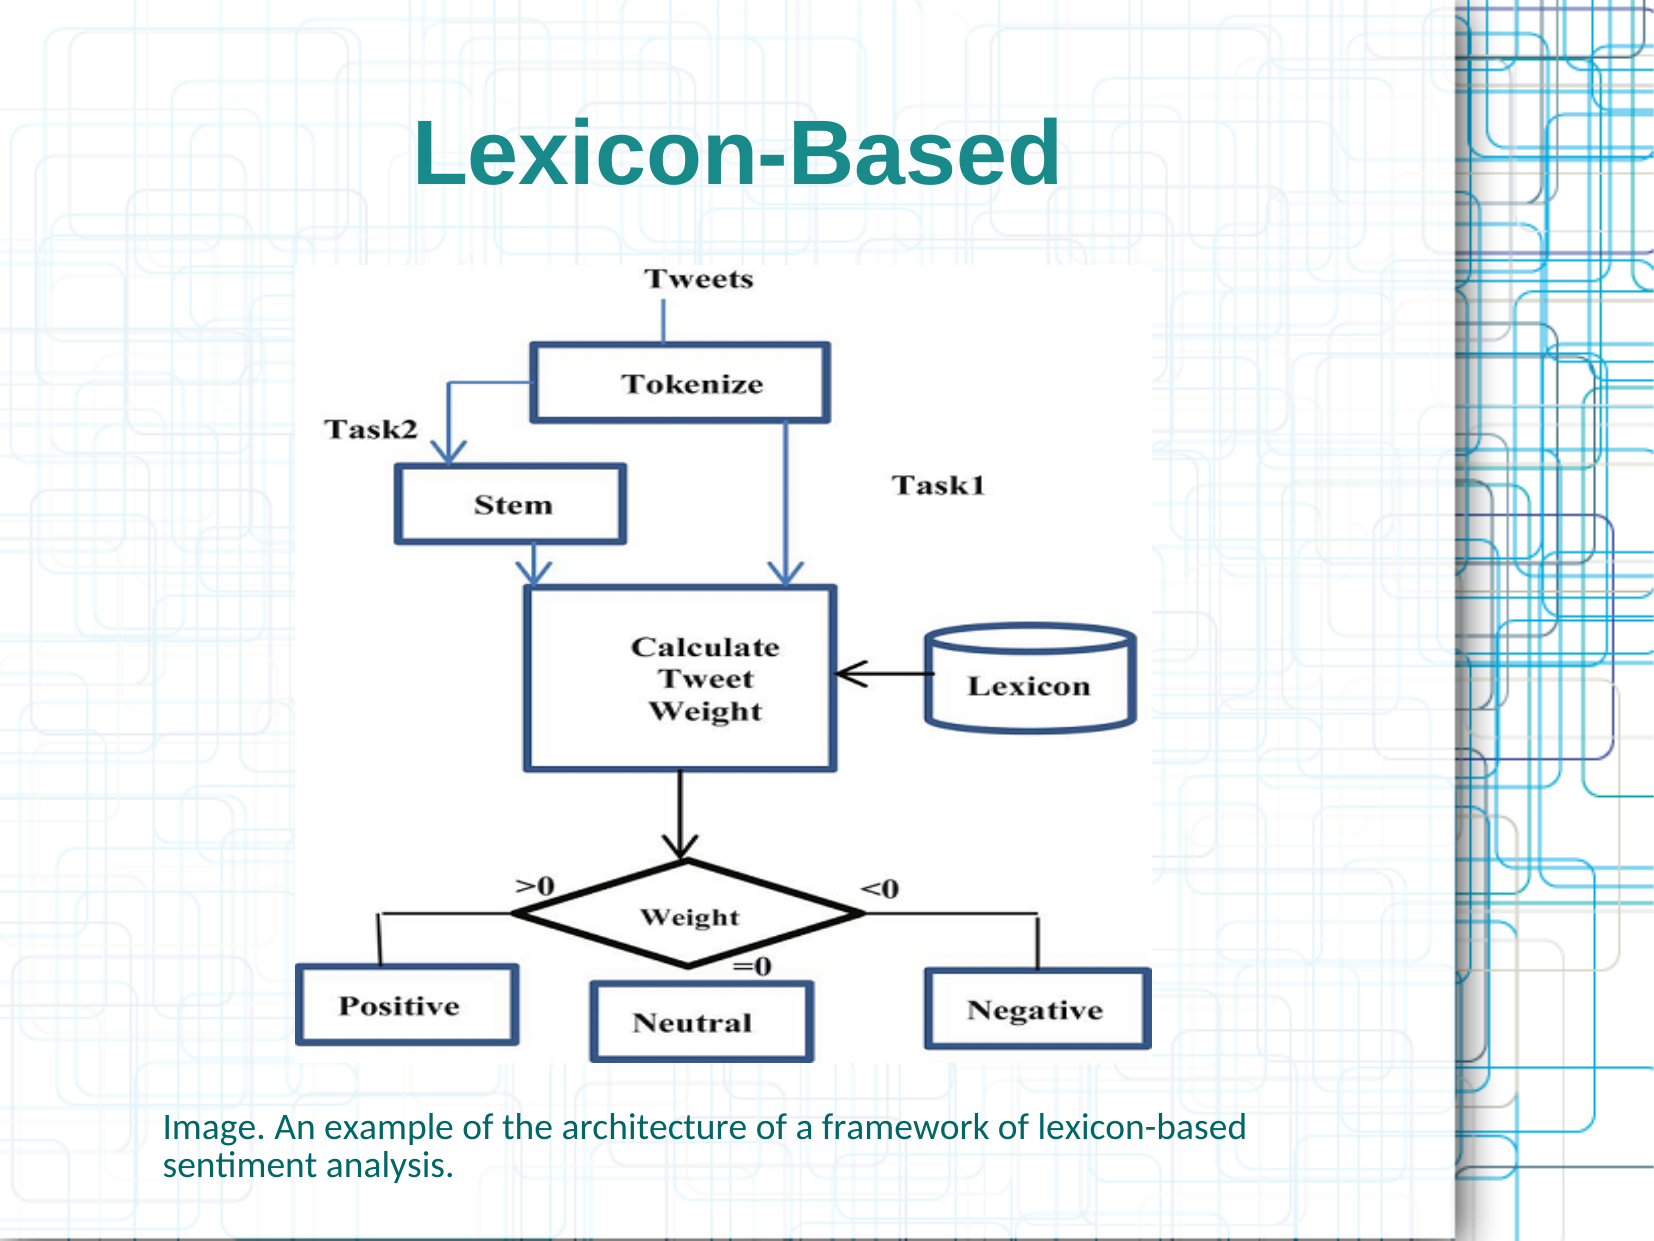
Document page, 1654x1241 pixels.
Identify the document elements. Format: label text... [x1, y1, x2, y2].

picture [0, 0, 1654, 1241]
title Lexicon-Based [59, 49, 1418, 257]
text_box Image. An example of the architecture of a framework of lexicon-based sentiment analysis. [147, 1104, 1418, 1211]
